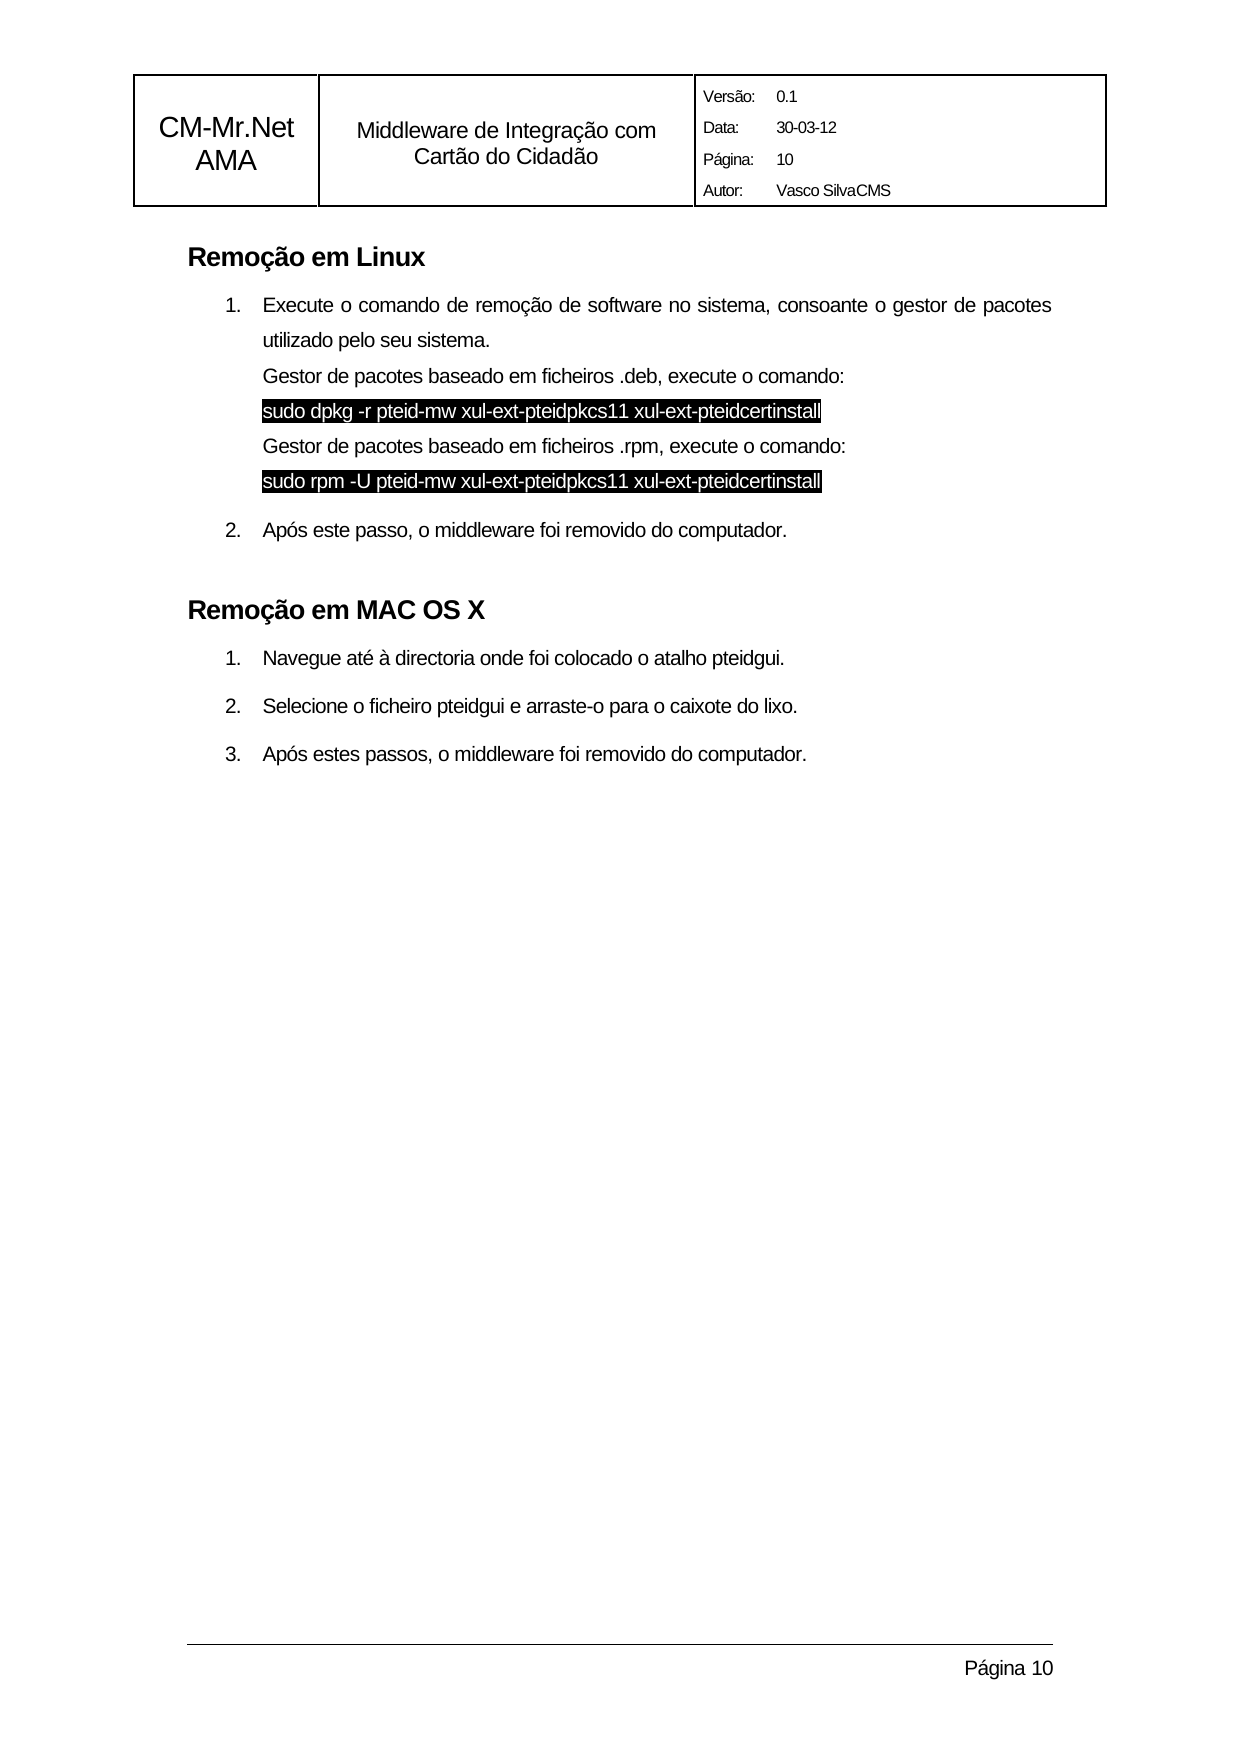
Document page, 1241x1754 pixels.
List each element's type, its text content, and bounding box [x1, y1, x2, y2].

list Execute o comando de remoção de software no sistema, consoante o gestor de pacotes utilizado pelo seu sistema. Gestor de pacotes baseado em ficheiros .deb, execute o comando: sudo dpkg -r pteid-mw xul-ext-pteidpkcs11 xul-ext-pteidcertinstall Gestor de pacotes baseado em ficheiros .rpm, execute o comando: sudo rpm -U pteid-mw xul-ext-pteidpkcs11 xul-ext-pteidcertinstall [225, 293, 1053, 493]
list Selecione o ficheiro pteidgui e arraste-o para o caixote do lixo. [225, 694, 1053, 718]
list Após estes passos, o middleware foi removido do computador. [225, 743, 1053, 766]
subtitle Remoção em Linux [187, 242, 1053, 272]
subtitle Remoção em MAC OS X [187, 595, 1053, 625]
list Navegue até à directoria onde foi colocado o atalho pteidgui. [225, 646, 1053, 670]
list Após este passo, o middleware foi removido do computador. [225, 518, 1053, 542]
